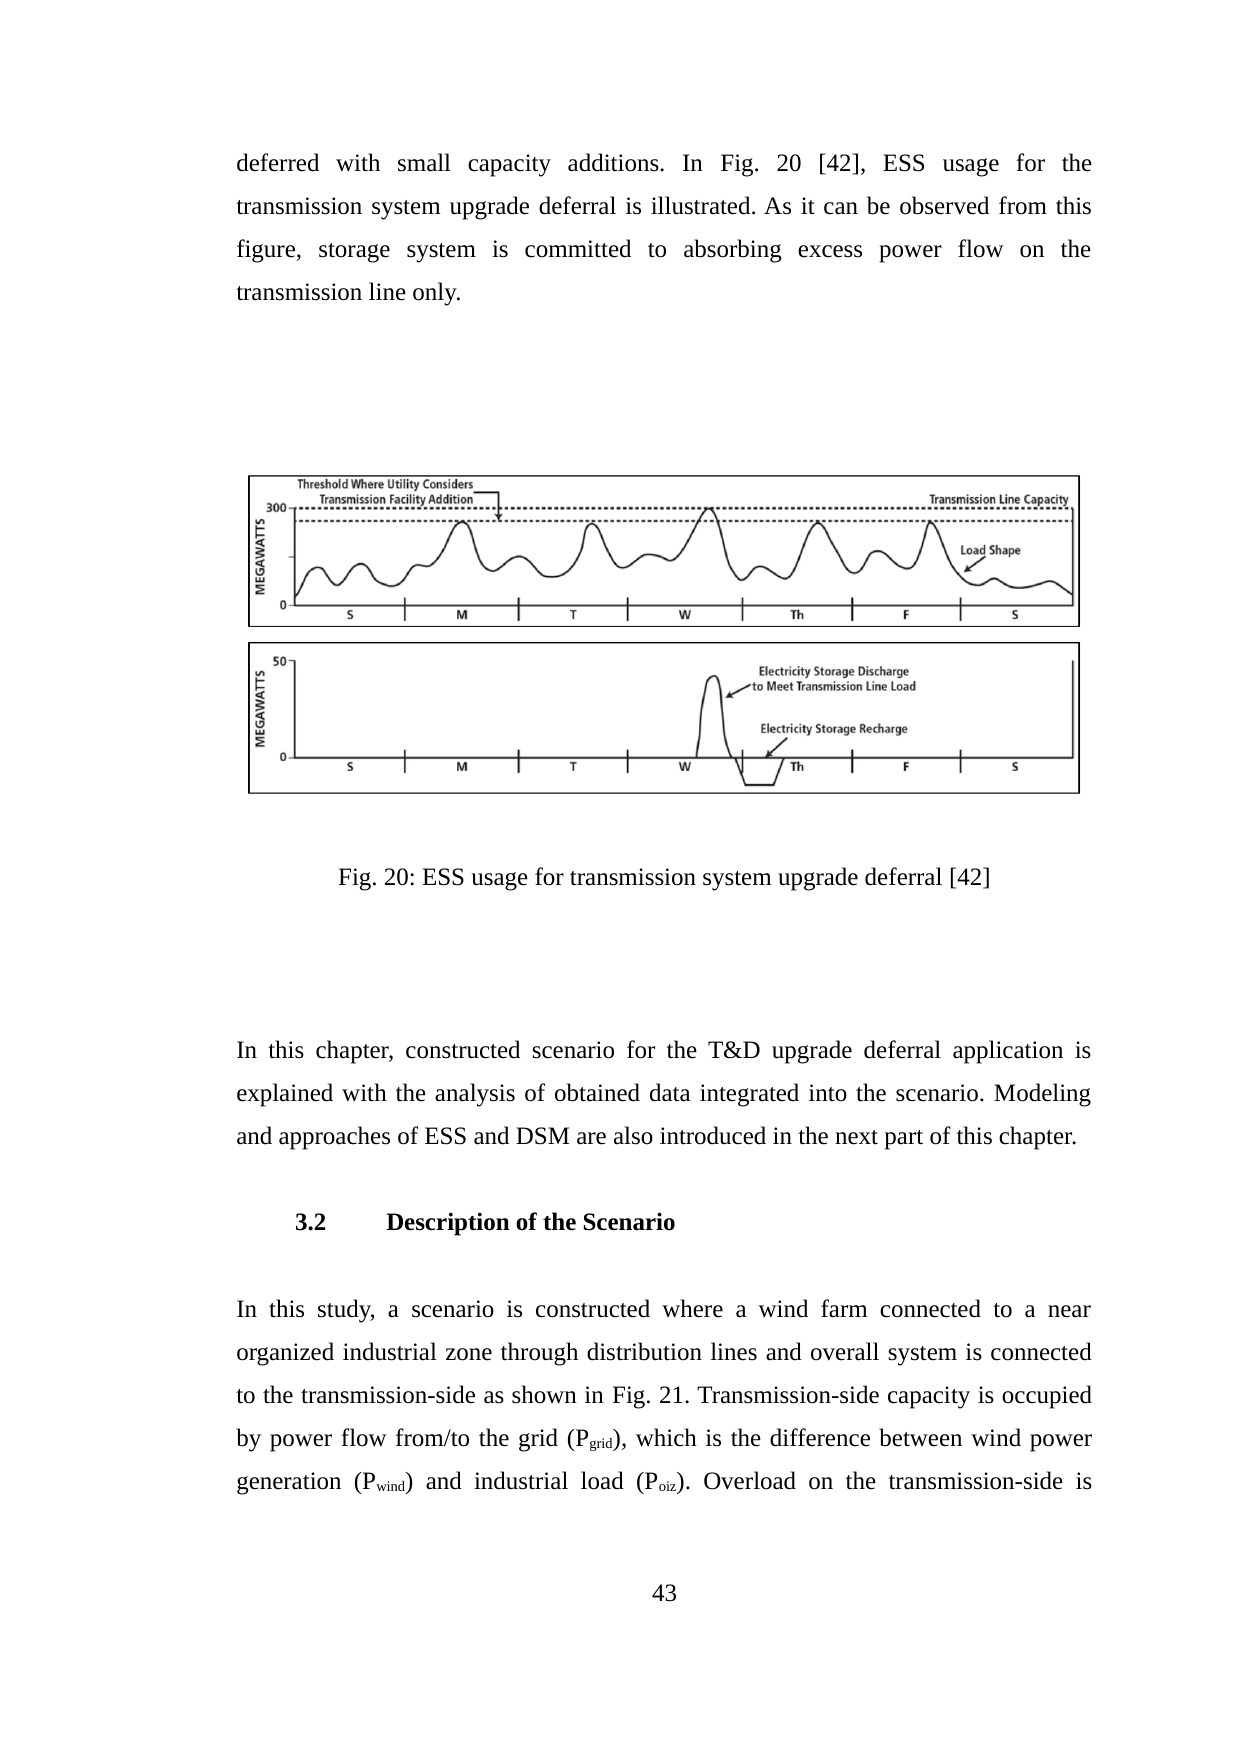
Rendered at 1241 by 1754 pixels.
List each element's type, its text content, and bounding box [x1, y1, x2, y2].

text Fig. 20: ESS usage for transmission system upgrade deferral [42] [236, 862, 1093, 891]
picture [236, 462, 1093, 809]
text deferred with small capacity additions. In Fig. 20 [42], ESS usage for the transmission system upgrade deferral is illustrated. As it can be observed from this figure, storage system is committed to absorbing excess power flow on the transmission line only. [236, 148, 1093, 306]
text In this chapter, constructed scenario for the T&D upgrade deferral application is explained with the analysis of obtained data integrated into the scenario. Modeling and approaches of ESS and DSM are also introduced in the next part of this chapter. [236, 1035, 1093, 1150]
list Description of the Scenario [295, 1207, 1093, 1236]
text In this study, a scenario is constructed where a wind farm connected to a near organized industrial zone through distribution lines and overall system is connected to the transmission-side as shown in Fig. 21. Transmission-side capacity is occupied by power flow from/to the grid (Pgrid), which is the difference between wind power generation (Pwind) and industrial load (Poiz). Overload on the transmission-side is [236, 1294, 1093, 1495]
